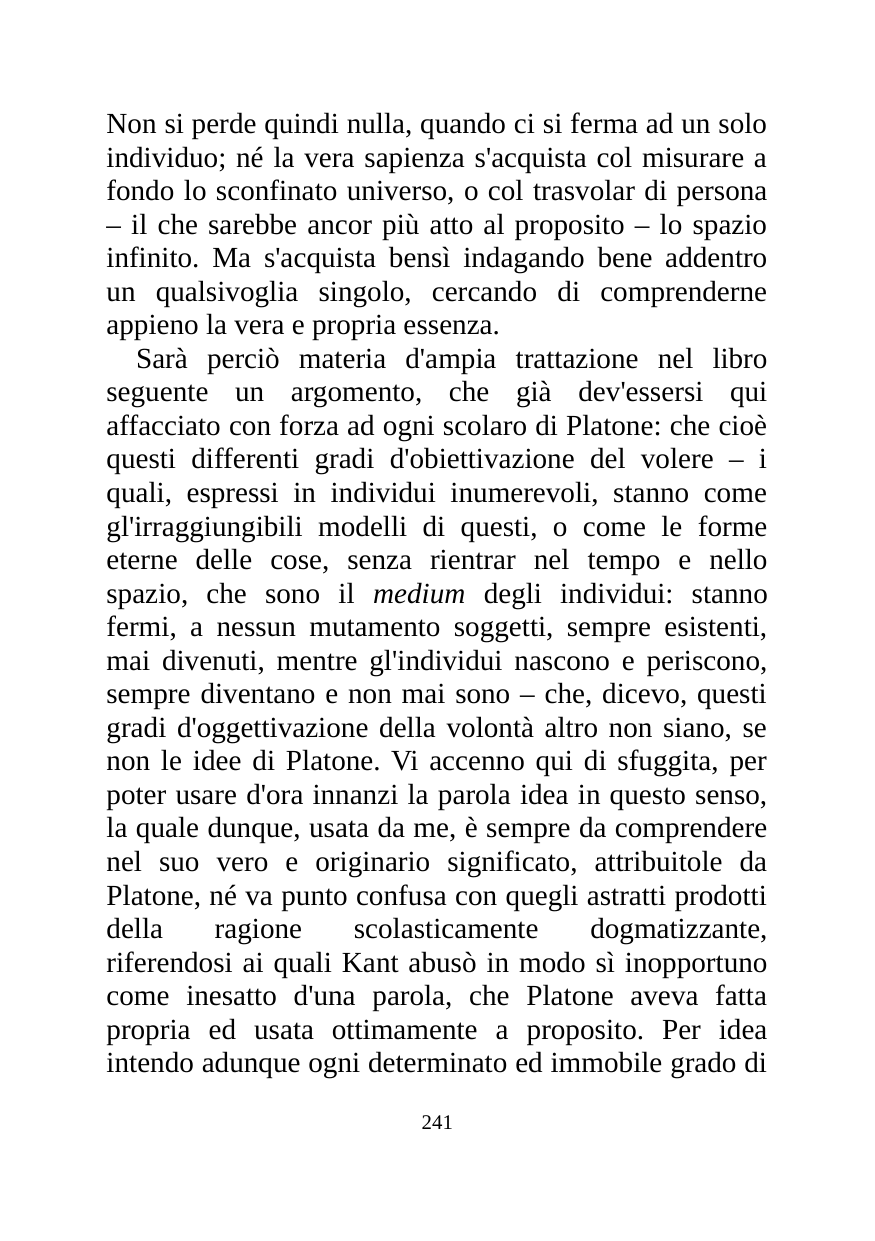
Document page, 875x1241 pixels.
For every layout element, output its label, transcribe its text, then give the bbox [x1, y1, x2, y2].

text Non si perde quindi nulla, quando ci si ferma ad un solo individuo; né la vera sapienza s'acquista col misurare a fondo lo sconfinato universo, o col trasvolar di persona – il che sarebbe ancor più atto al proposito – lo spazio infinito. Ma s'acquista bensì indagando bene addentro un qualsivoglia singolo, cercando di comprenderne appieno la vera e propria essenza. [106, 106, 768, 341]
text Sarà perciò materia d'ampia trattazione nel libro seguente un argomento, che già dev'essersi qui affacciato con forza ad ogni scolaro di Platone: che cioè questi differenti gradi d'obiettivazione del volere – i quali, espressi in individui inumerevoli, stanno come gl'irraggiungibili modelli di questi, o come le forme eterne delle cose, senza rientrar nel tempo e nello spazio, che sono il medium degli individui: stanno fermi, a nessun mutamento soggetti, sempre esistenti, mai divenuti, mentre gl'individui nascono e periscono, sempre diventano e non mai sono – che, dicevo, questi gradi d'oggettivazione della volontà altro non siano, se non le idee di Platone. Vi accenno qui di sfuggita, per poter usare d'ora innanzi la parola idea in questo senso, la quale dunque, usata da me, è sempre da comprendere nel suo vero e originario significato, attribuitole da Platone, né va punto confusa con quegli astratti prodotti della ragione scolasticamente dogmatizzante, riferendosi ai quali Kant abusò in modo sì inopportuno come inesatto d'una parola, che Platone aveva fatta propria ed usata ottimamente a proposito. Per idea intendo adunque ogni determinato ed immobile grado di [106, 341, 768, 1079]
